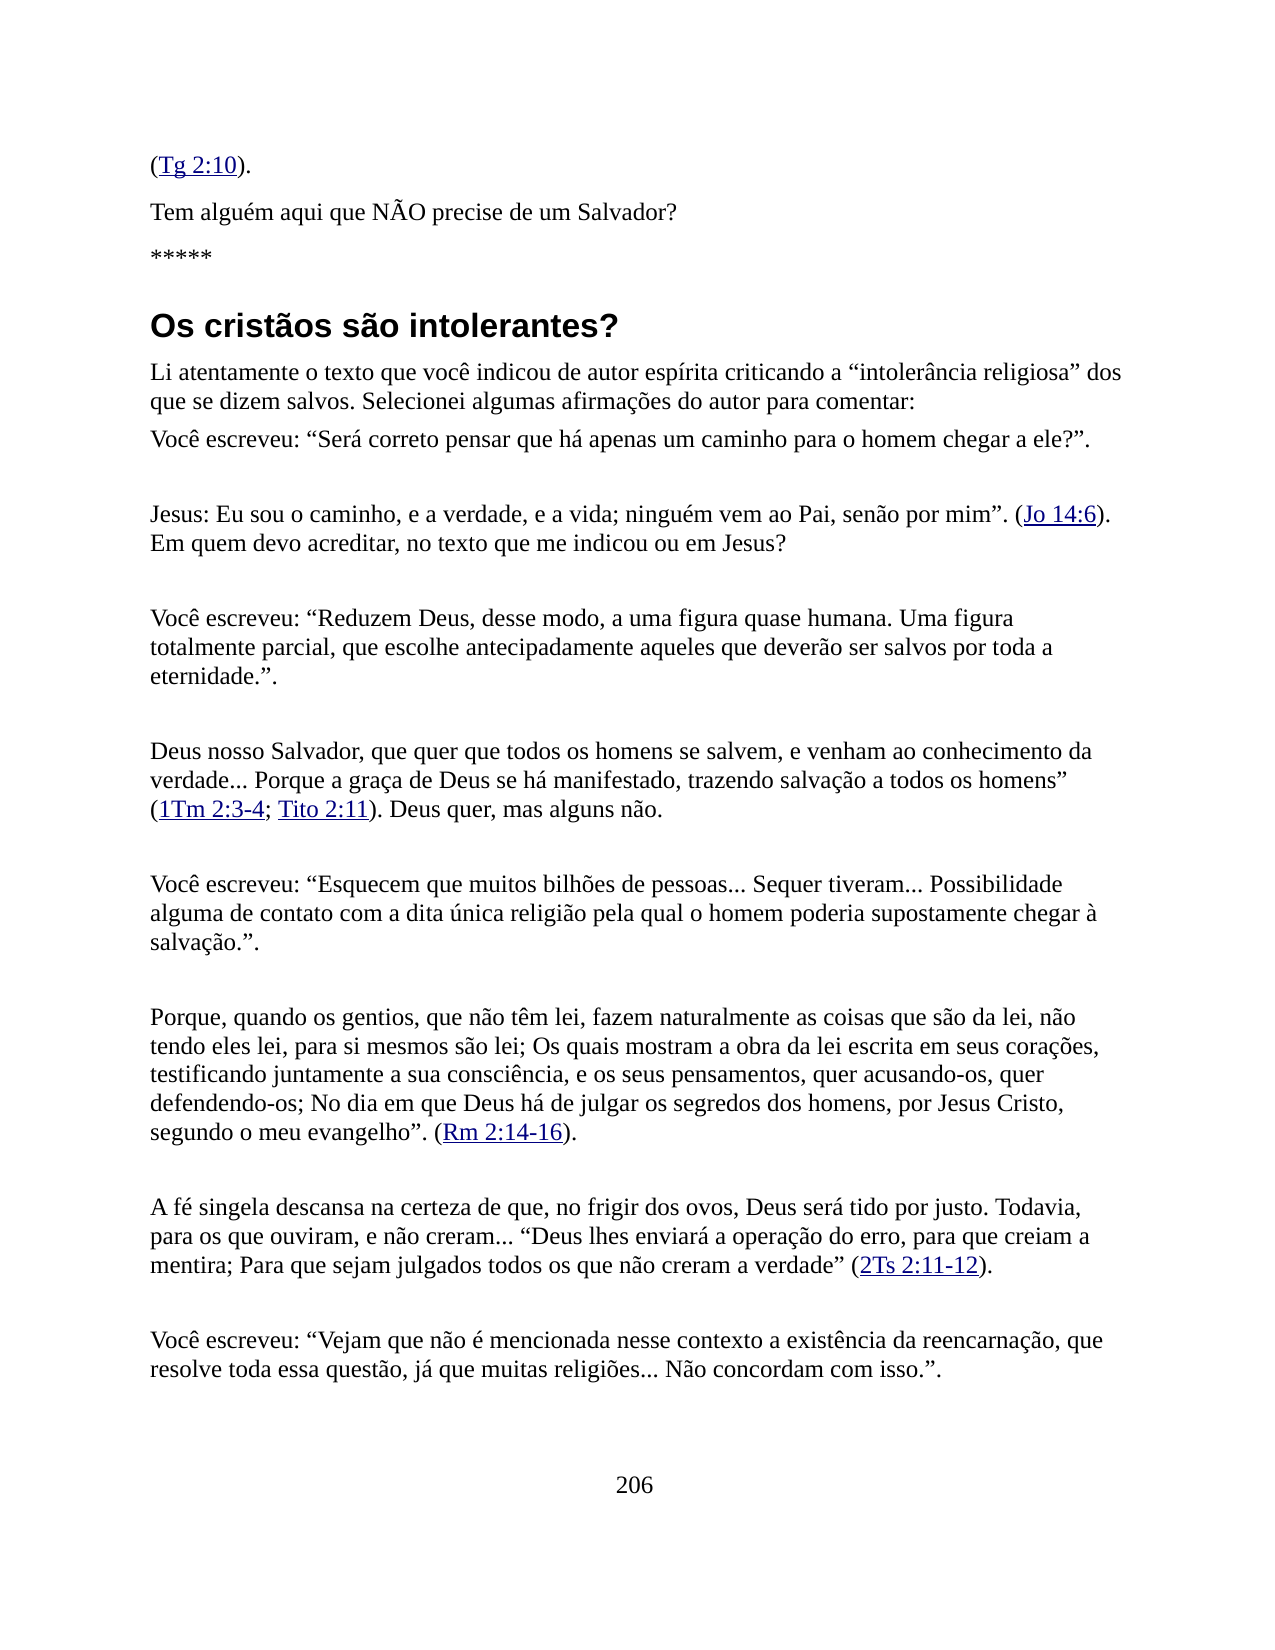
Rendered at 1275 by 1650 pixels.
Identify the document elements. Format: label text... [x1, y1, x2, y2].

text Deus nosso Salvador, que quer que todos os homens se salvem, e venham ao conhecimento da verdade... Porque a graça de Deus se há manifestado, trazendo salvação a todos os homens” (1Tm 2:3-4; Tito 2:11). Deus quer, mas alguns não. [150, 707, 1125, 822]
text ***** [150, 243, 1125, 272]
text Você escreveu: “Vejam que não é mencionada nesse contexto a existência da reencarnação, que resolve toda essa questão, já que muitas religiões... Não concordam com isso.”. [150, 1297, 1125, 1383]
subtitle Os cristãos são intolerantes? [150, 306, 1125, 345]
text Li atentamente o texto que você indicou de autor espírita criticando a “intolerância religiosa” dos que se dizem salvos. Selecionei algumas afirmações do autor para comentar: [150, 357, 1125, 415]
text A fé singela descansa na certeza de que, no frigir dos ovos, Deus será tido por justo. Todavia, para os que ouviram, e não creram... “Deus lhes enviará a operação do erro, para que creiam a mentira; Para que sejam julgados todos os que não creram a verdade” (2Ts 2:11-12). [150, 1164, 1125, 1279]
text Você escreveu: “Reduzem Deus, desse modo, a uma figura quase humana. Uma figura totalmente parcial, que escolhe antecipadamente aqueles que deverão ser salvos por toda a eternidade.”. [150, 574, 1125, 689]
text Você escreveu: “Esquecem que muitos bilhões de pessoas... Sequer tiveram... Possibilidade alguma de contato com a dita única religião pela qual o homem poderia supostamente chegar à salvação.”. [150, 840, 1125, 955]
text Você escreveu: “Será correto pensar que há apenas um caminho para o homem chegar a ele?”. [150, 424, 1125, 452]
text [150, 1401, 1125, 1429]
text Porque, quando os gentios, que não têm lei, fazem naturalmente as coisas que são da lei, não tendo eles lei, para si mesmos são lei; Os quais mostram a obra da lei escrita em seus corações, testificando juntamente a sua consciência, e os seus pensamentos, quer acusando-os, quer defendendo-os; No dia em que Deus há de julgar os segredos dos homens, por Jesus Cristo, segundo o meu evangelho”. (Rm 2:14-16). [150, 973, 1125, 1146]
text Jesus: Eu sou o caminho, e a verdade, e a vida; ninguém vem ao Pai, senão por mim”. (Jo 14:6). Em quem devo acreditar, no texto que me indicou ou em Jesus? [150, 470, 1125, 557]
text (Tg 2:10). [150, 150, 1125, 179]
text Tem alguém aqui que NÃO precise de um Salvador? [150, 197, 1125, 225]
